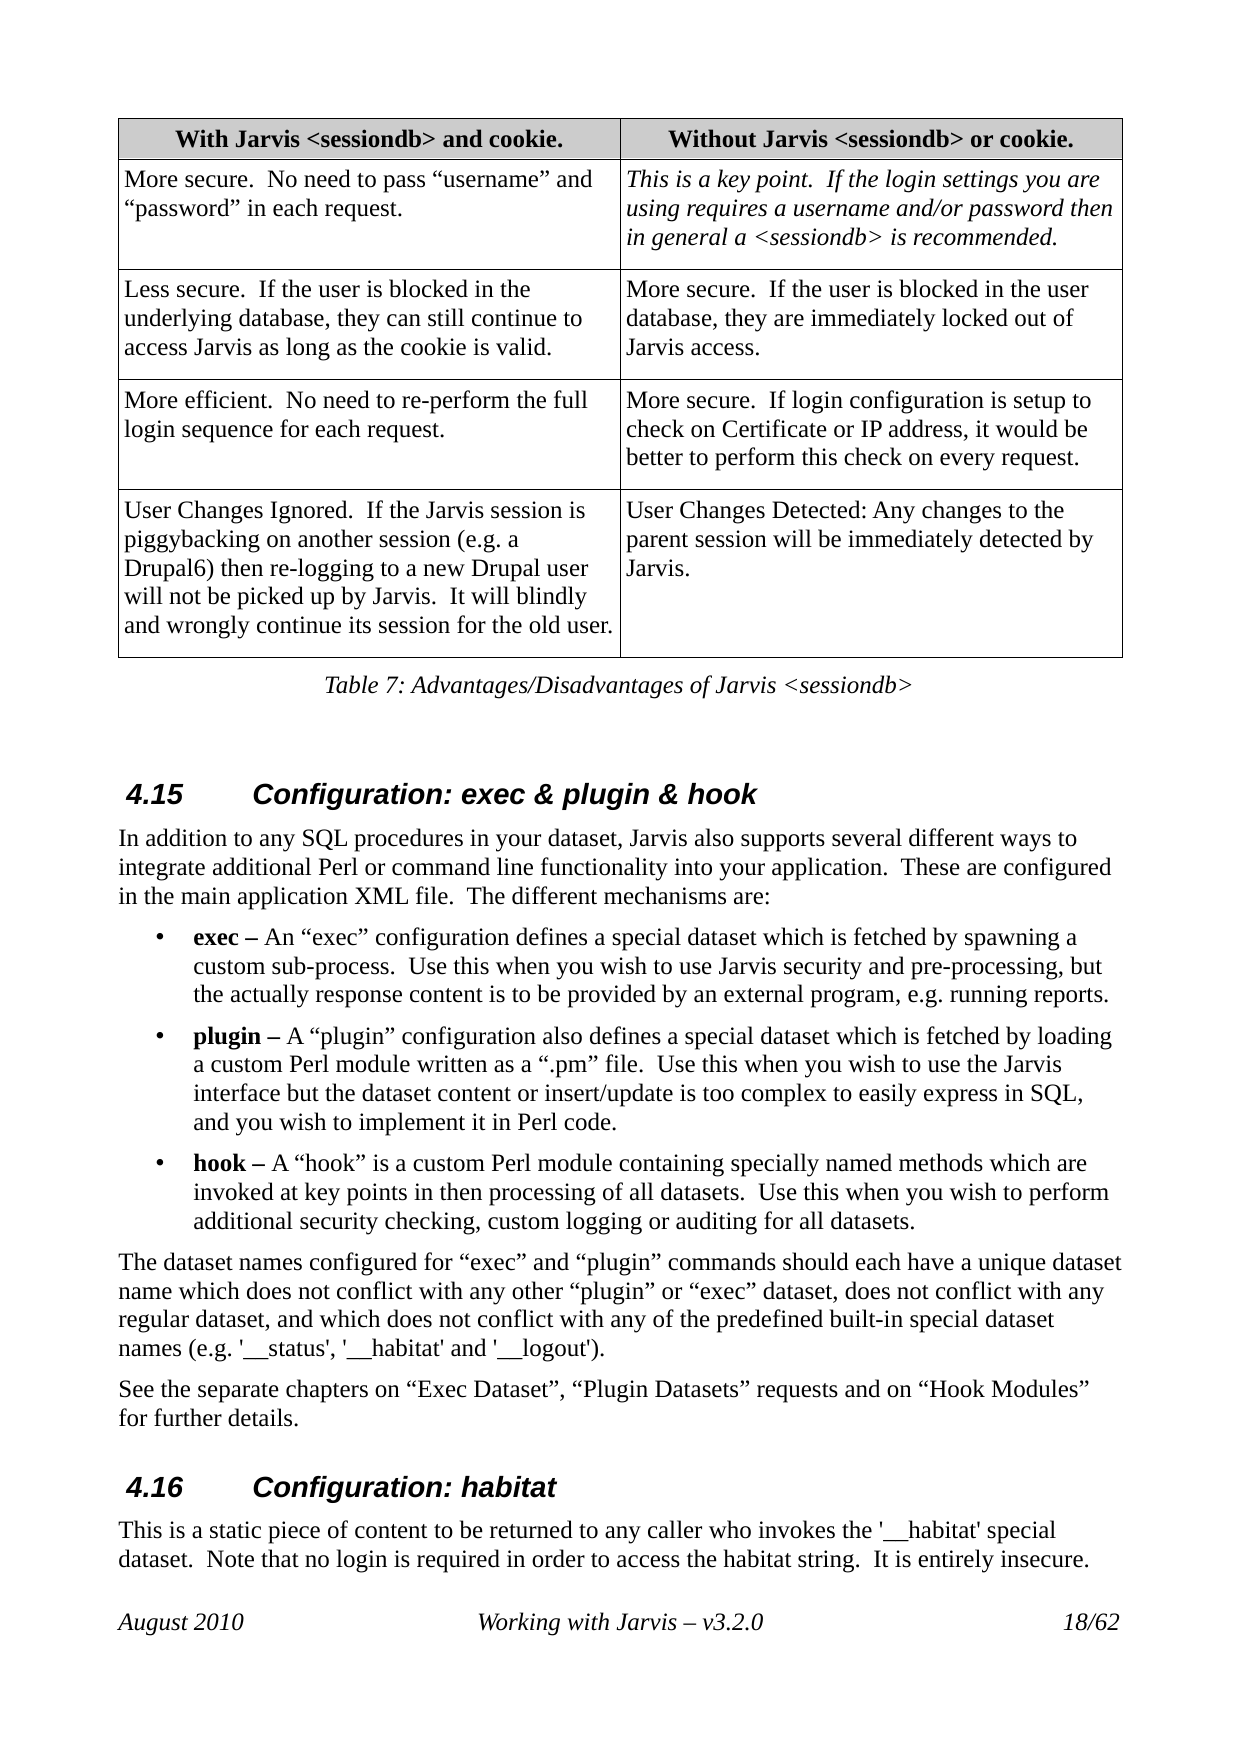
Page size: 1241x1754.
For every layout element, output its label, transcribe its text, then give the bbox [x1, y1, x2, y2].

subtitle Configuration: habitat [118, 1469, 1122, 1503]
table_cell This is a key point. If the login settings you are using requires a username and/or password then in general a <sessiondb> is recommended. [621, 160, 1122, 269]
table_cell More secure. No need to pass “username” and “password” in each request. [119, 160, 620, 269]
text The dataset names configured for “exec” and “plugin” commands should each have a unique dataset name which does not conflict with any other “plugin” or “exec” dataset, does not conflict with any regular dataset, and which does not conflict with any of the predefined built-in special dataset names (e.g. '__status', '__habitat' and '__logout'). [118, 1247, 1122, 1362]
table_cell User Changes Detected: Any changes to the parent session will be immediately detected by Jarvis. [621, 490, 1122, 657]
subtitle Configuration: exec & plugin & hook [118, 777, 1122, 811]
list plugin – A “plugin” configuration also defines a special dataset which is fetched by loading a custom Perl module written as a “.pm” file. Use this when you wish to use the Jarvis interface but the dataset content or insert/update is too complex to easily express in SQL, and you wish to implement it in Perl code. [156, 1021, 1122, 1136]
table_header With Jarvis <sessiondb> and cookie. [119, 119, 620, 158]
table_cell More secure. If the user is blocked in the user database, they are immediately locked out of Jarvis access. [621, 270, 1122, 379]
table_header Without Jarvis <sessiondb> or cookie. [621, 119, 1122, 158]
list hook – A “hook” is a custom Perl module containing specially named methods which are invoked at key points in then processing of all datasets. Use this when you wish to perform additional security checking, custom logging or auditing for all datasets. [156, 1148, 1122, 1234]
text This is a static piece of content to be returned to any caller who invokes the '__habitat' special dataset. Note that no login is required in order to access the habitat string. It is entirely insecure. [118, 1516, 1122, 1573]
text In addition to any SQL procedures in your dataset, Jarvis also supports several different ways to integrate additional Perl or command line functionality into your application. These are configured in the main application XML file. The different mechanisms are: [118, 823, 1122, 909]
table_cell More secure. If login configuration is setup to check on Certificate or IP address, it would be better to perform this check on every request. [621, 380, 1122, 489]
table_cell More efficient. No need to re-perform the full login sequence for each request. [119, 380, 620, 489]
table_cell Less secure. If the user is blocked in the underlying database, they can still continue to access Jarvis as long as the cookie is valid. [119, 270, 620, 379]
text See the separate chapters on “Exec Dataset”, “Plugin Datasets” requests and on “Hook Modules” for further details. [118, 1374, 1122, 1432]
list exec – An “exec” configuration defines a special dataset which is fetched by spawning a custom sub-process. Use this when you wish to use Jarvis security and pre-processing, but the actually response content is to be provided by an external program, e.g. running reports. [156, 922, 1122, 1008]
table_cell User Changes Ignored. If the Jarvis session is piggybacking on another session (e.g. a Drupal6) then re-logging to a new Drupal user will not be picked up by Jarvis. It will blindly and wrongly continue its session for the old user. [119, 490, 620, 657]
text Table 7: Advantages/Disadvantages of Jarvis <sessiondb> [118, 670, 1122, 698]
